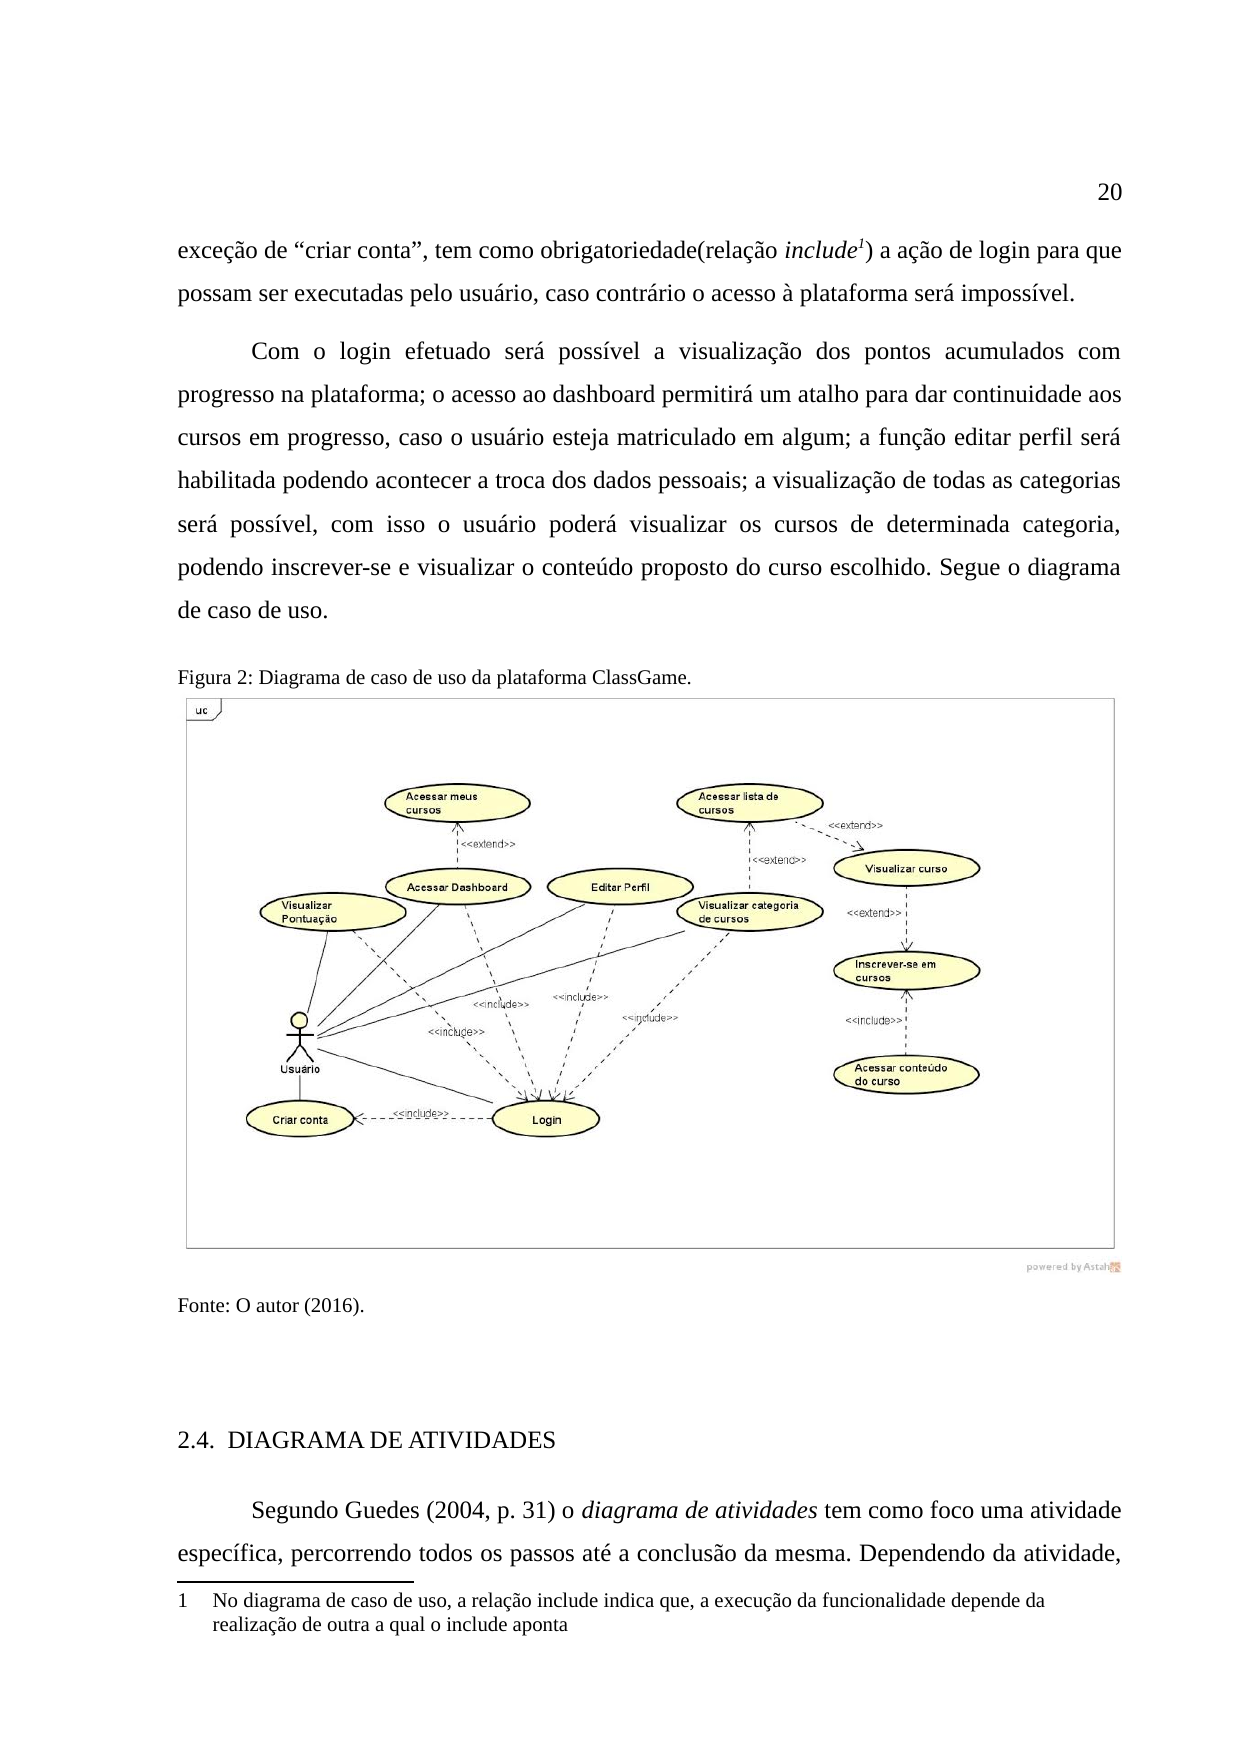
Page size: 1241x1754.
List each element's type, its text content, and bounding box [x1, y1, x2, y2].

text Figura 2: Diagrama de caso de uso da plataforma ClassGame. [177, 665, 1122, 689]
text Com o login efetuado será possível a visualização dos pontos acumulados com progresso na plataforma; o acesso ao dashboard permitirá um atalho para dar continuidade aos cursos em progresso, caso o usuário esteja matriculado em algum; a função editar perfil será habilitada podendo acontecer a troca dos dados pessoais; a visualização de todas as categorias será possível, com isso o usuário poderá visualizar os cursos de determinada categoria, podendo inscrever-se e visualizar o conteúdo proposto do curso escolhido. Segue o diagrama de caso de uso. [177, 336, 1122, 624]
picture [177, 689, 1123, 1275]
subtitle DIAGRAMA DE ATIVIDADES [177, 1425, 1122, 1453]
text No diagrama de caso de uso, a relação include indica que, a execução da funcionalidade depende da realização de outra a qual o include aponta [177, 1588, 1122, 1636]
text Segundo Guedes (2004, p. 31) o diagrama de atividades tem como foco uma atividade específica, percorrendo todos os passos até a conclusão da mesma. Dependendo da atividade, [177, 1495, 1122, 1567]
text exceção de “criar conta”, tem como obrigatoriedade(relação include) a ação de login para que possam ser executadas pelo usuário, caso contrário o acesso à plataforma será impossível. [177, 235, 1122, 307]
text Fonte: O autor (2016). [177, 1293, 1122, 1317]
